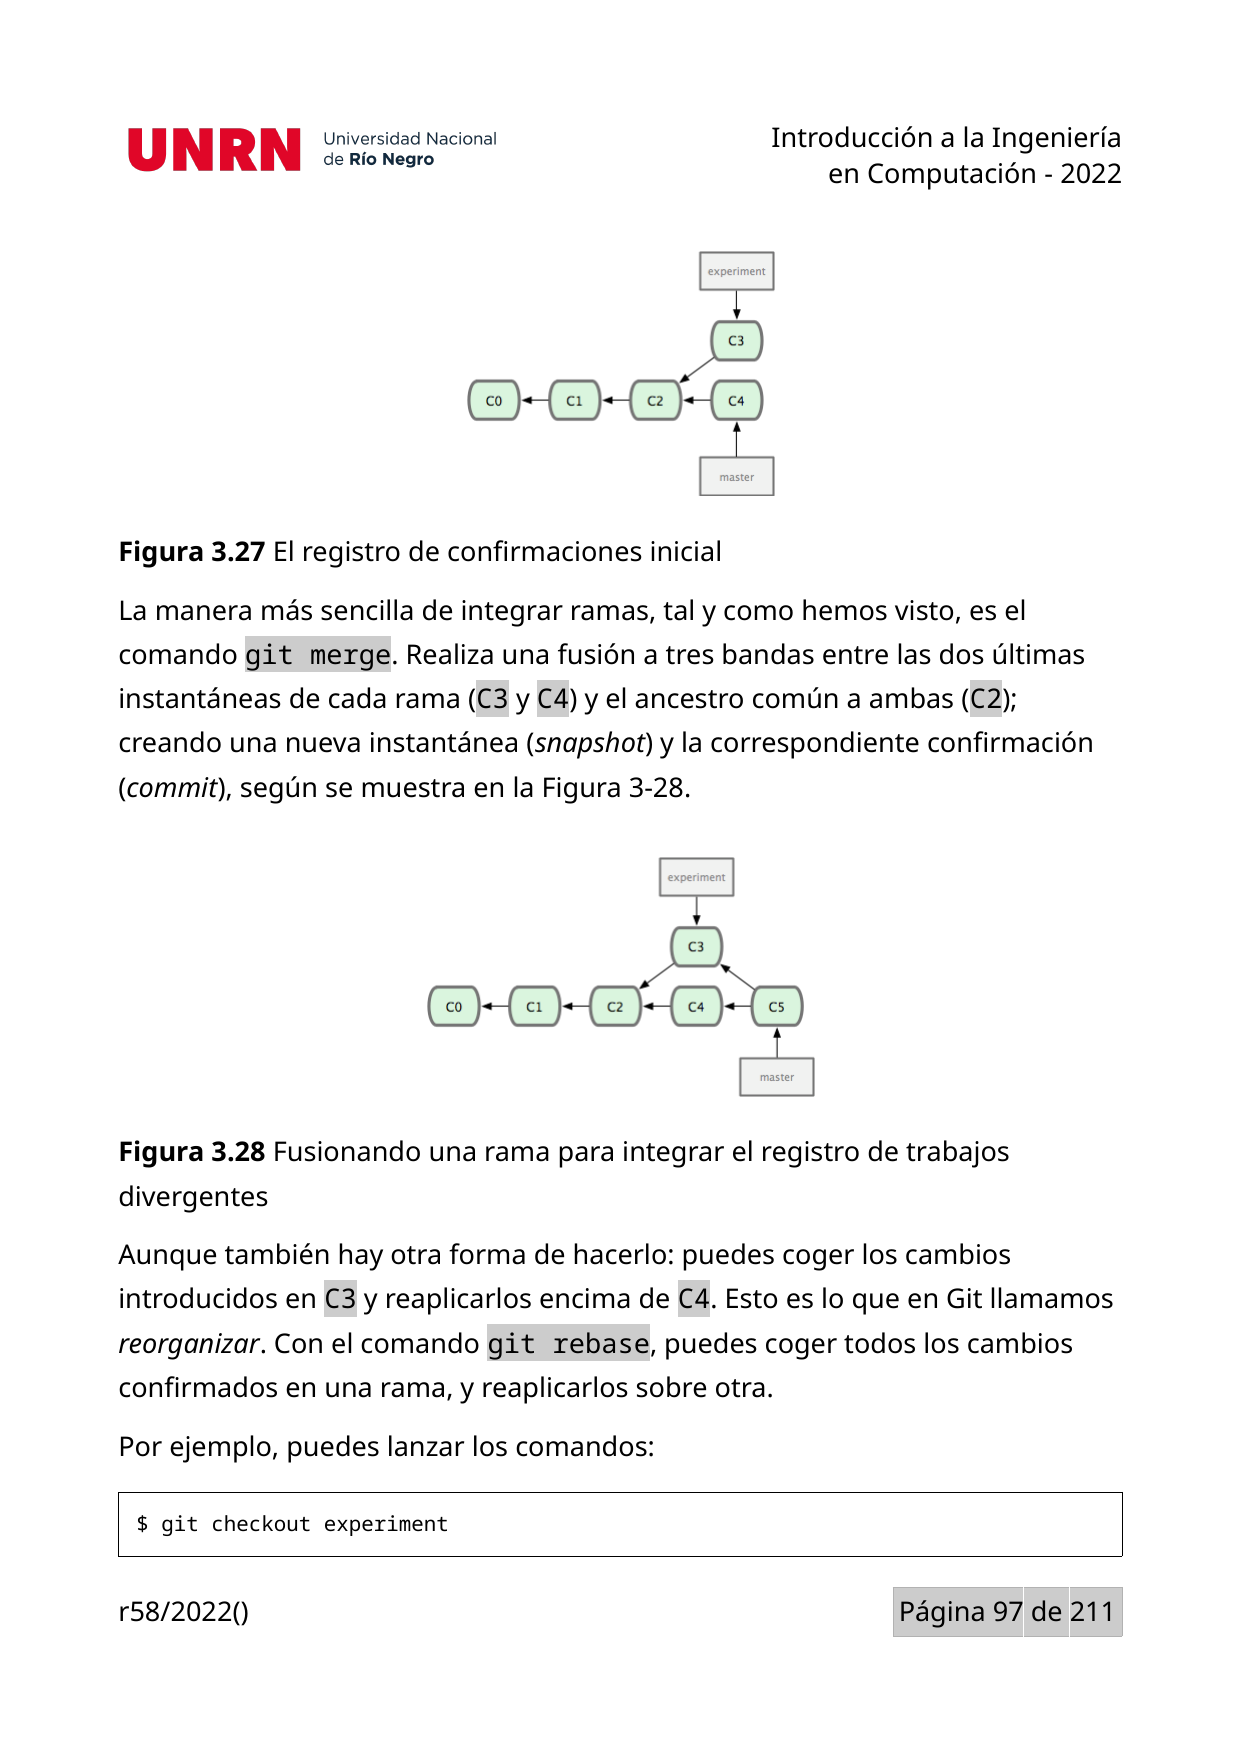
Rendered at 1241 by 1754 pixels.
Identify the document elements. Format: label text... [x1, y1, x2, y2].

text Figura 3.27 El registro de confirmaciones inicial [118, 221, 1122, 569]
text La manera más sencilla de integrar ramas, tal y como hemos visto, es el comando git merge. Realiza una fusión a tres bandas entre las dos últimas instantáneas de cada rama (C3 y C4) y el ancestro común a ambas (C2); creando una nueva instantánea (snapshot) y la correspondiente confirmación (commit), según se muestra en la Figura 3-28. [118, 591, 1122, 805]
picture [425, 856, 815, 1097]
text Aunque también hay otra forma de hacerlo: puedes coger los cambios introducidos en C3 y reaplicarlos encima de C4. Esto es lo que en Git llamamos reorganizar. Con el comando git rebase, puedes coger todos los cambios confirmados en una rama, y reaplicarlos sobre otra. [118, 1236, 1122, 1405]
text Figura 3.28 Fusionando una rama para integrar el registro de trabajos divergentes [118, 827, 1122, 1214]
text $ git checkout experiment [119, 1493, 1122, 1556]
picture [465, 250, 775, 496]
picture [118, 118, 505, 180]
text Por ejemplo, puedes lanzar los comandos: [118, 1427, 1122, 1464]
